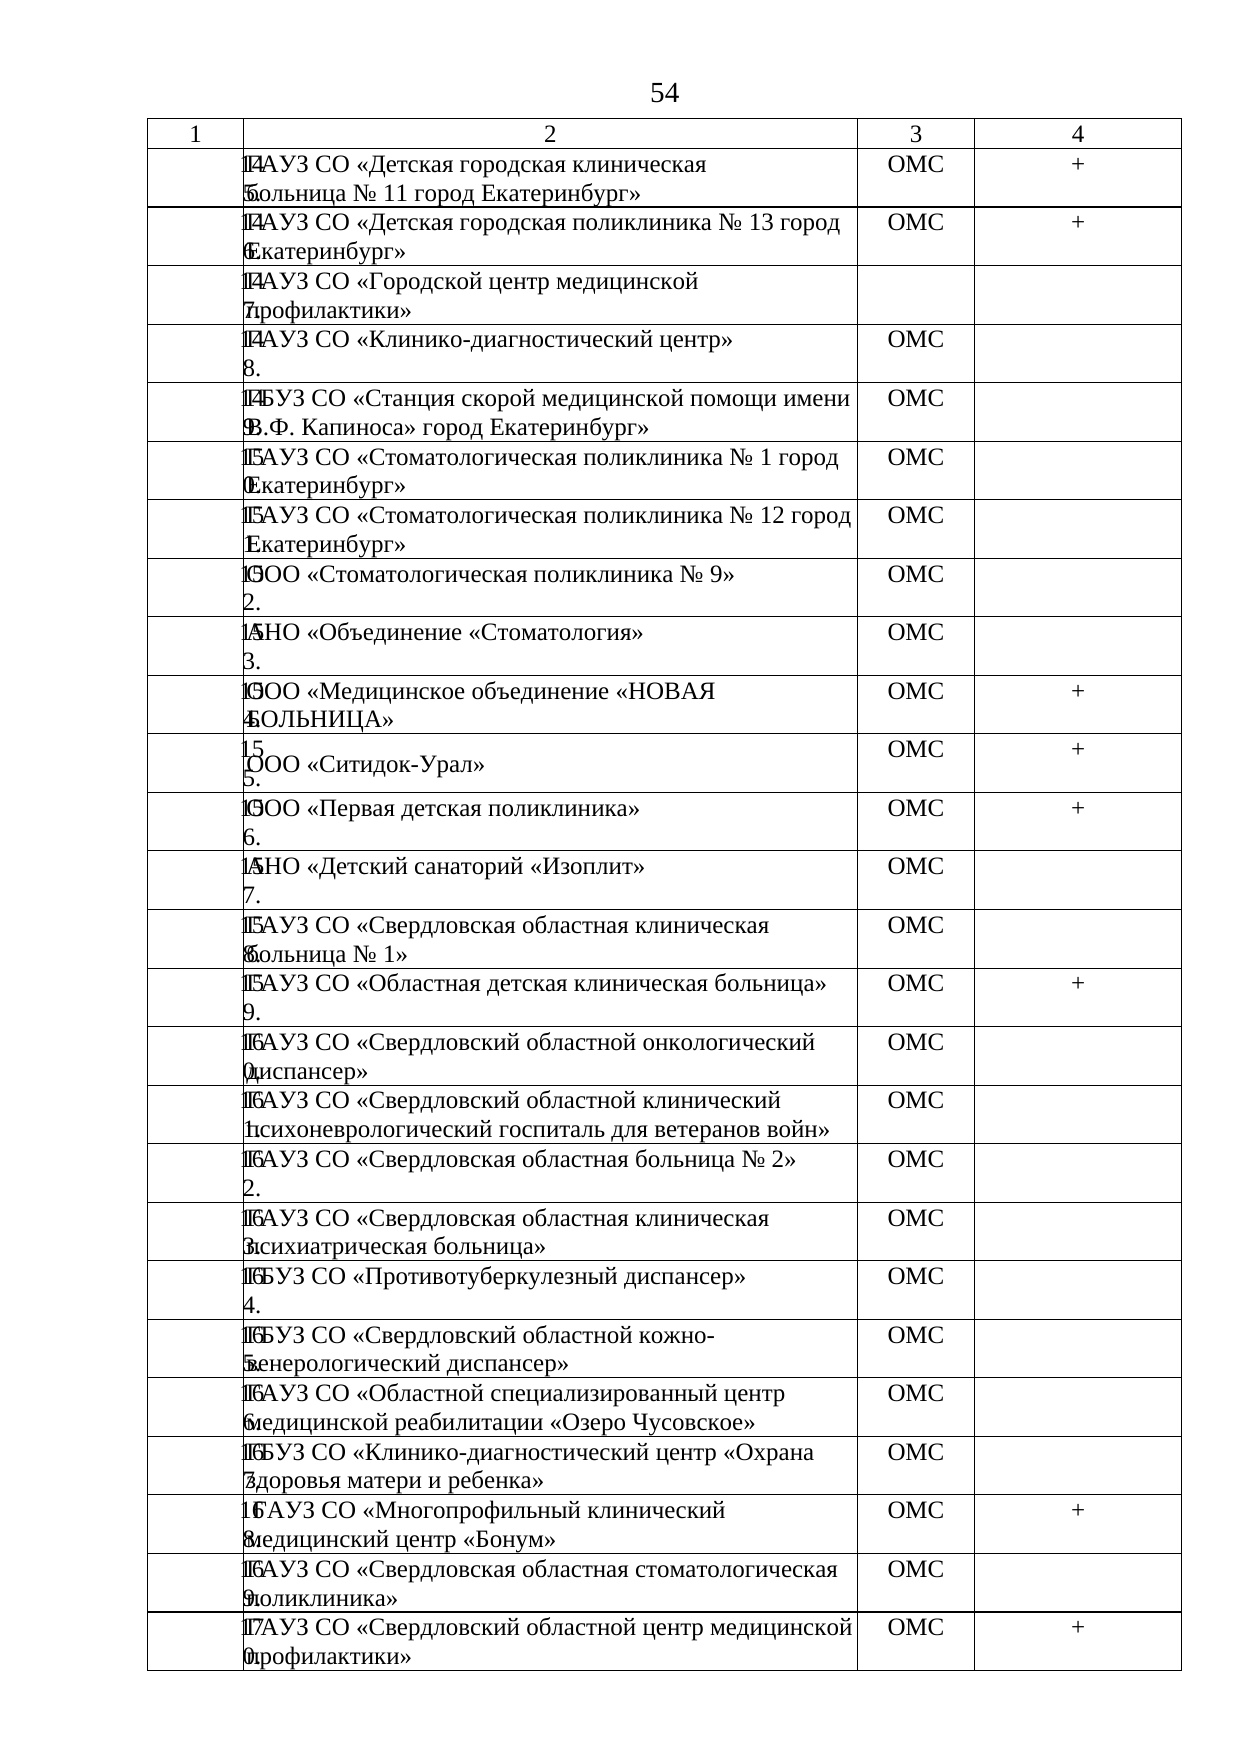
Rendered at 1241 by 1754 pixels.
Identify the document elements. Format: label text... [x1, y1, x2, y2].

table_cell + [975, 1613, 1181, 1670]
table_cell + [975, 734, 1181, 792]
table_cell ГАУЗ СО «Детская городская поликлиника № 13 город Екатеринбург» [244, 208, 857, 265]
table_cell [975, 617, 1181, 675]
table_cell [148, 266, 243, 323]
table_cell + [975, 1495, 1181, 1553]
table_cell [148, 500, 243, 558]
table_cell ГБУЗ СО «Клинико-диагностический центр «Охрана здоровья матери и ребенка» [244, 1437, 857, 1494]
table_cell ОМС [858, 734, 974, 792]
table_cell [148, 1495, 243, 1553]
table_cell [148, 1378, 243, 1436]
table_cell ГАУЗ СО «Стоматологическая поликлиника № 1 город Екатеринбург» [244, 442, 857, 499]
table_header 2 [244, 119, 857, 148]
table_header 3 [858, 119, 974, 148]
table_cell ГАУЗ СО «Областной специализированный центр медицинской реабилитации «Озеро Чусовское» [244, 1378, 857, 1436]
table_cell ОМС [858, 1261, 974, 1319]
table_cell ГБУЗ СО «Станция скорой медицинской помощи имени В.Ф. Капиноса» город Екатеринбург» [244, 383, 857, 441]
table_cell + [975, 149, 1181, 206]
table_cell [148, 1261, 243, 1319]
table_cell ГАУЗ СО «Клинико-диагностический центр» [244, 325, 857, 382]
table_cell ГАУЗ СО «Городской центр медицинской профилактики» [244, 266, 857, 323]
table_cell [148, 1203, 243, 1260]
table_cell [148, 910, 243, 967]
table_cell ООО «Стоматологическая поликлиника № 9» [244, 559, 857, 616]
table_cell ГАУЗ СО «Свердловская областная клиническая больница № 1» [244, 910, 857, 967]
table_cell [148, 793, 243, 850]
table_cell ГАУЗ СО «Свердловская областная клиническая психиатрическая больница» [244, 1203, 857, 1260]
table_cell ОМС [858, 325, 974, 382]
table_cell ООО «Медицинское объединение «НОВАЯ БОЛЬНИЦА» [244, 676, 857, 733]
table_cell ОМС [858, 1378, 974, 1436]
table_cell АНО «Объединение «Стоматология» [244, 617, 857, 675]
table_cell [975, 442, 1181, 499]
table_header 4 [975, 119, 1181, 148]
table_cell [148, 383, 243, 441]
table_cell [148, 149, 243, 206]
table_cell ОМС [858, 851, 974, 909]
table_cell [148, 1086, 243, 1143]
table_cell [148, 208, 243, 265]
table_cell ОМС [858, 617, 974, 675]
table_cell ОМС [858, 1495, 974, 1553]
table_cell ГАУЗ СО «Свердловский областной онкологический диспансер» [244, 1027, 857, 1084]
table_cell ОМС [858, 1086, 974, 1143]
table_cell [148, 1437, 243, 1494]
table_cell [975, 1086, 1181, 1143]
table_cell ОМС [858, 910, 974, 967]
table_cell ОМС [858, 1554, 974, 1611]
table_cell АНО «Детский санаторий «Изоплит» [244, 851, 857, 909]
table_cell [148, 1144, 243, 1202]
table_cell [148, 676, 243, 733]
table_cell [148, 1613, 243, 1670]
table_cell [975, 383, 1181, 441]
table_cell [975, 1144, 1181, 1202]
table_cell + [975, 676, 1181, 733]
table_cell [148, 325, 243, 382]
table_cell [975, 1027, 1181, 1084]
table_cell ГБУЗ СО «Противотуберкулезный диспансер» [244, 1261, 857, 1319]
table_cell ООО «Ситидок-Урал» [244, 734, 857, 792]
table_cell ОМС [858, 793, 974, 850]
table_cell ОМС [858, 149, 974, 206]
table_cell ОМС [858, 1027, 974, 1084]
table_cell [148, 851, 243, 909]
table_cell ГАУЗ СО «Детская городская клиническая больница № 11 город Екатеринбург» [244, 149, 857, 206]
table_cell [148, 559, 243, 616]
table_cell [975, 1378, 1181, 1436]
table_cell [148, 734, 243, 792]
table_cell ОМС [858, 1320, 974, 1377]
table_cell [975, 910, 1181, 967]
table_cell ОМС [858, 1437, 974, 1494]
table_cell + [975, 969, 1181, 1026]
table_cell [858, 266, 974, 323]
table_cell ОМС [858, 1144, 974, 1202]
table_cell ОМС [858, 1613, 974, 1670]
table_cell [975, 559, 1181, 616]
table_cell [975, 851, 1181, 909]
table_cell [148, 1554, 243, 1611]
table_cell ГАУЗ СО «Многопрофильный клинический медицинский центр «Бонум» [244, 1495, 857, 1553]
table_cell ГАУЗ СО «Стоматологическая поликлиника № 12 город Екатеринбург» [244, 500, 857, 558]
table_cell [148, 617, 243, 675]
table_cell [975, 266, 1181, 323]
table_cell [148, 1320, 243, 1377]
table_cell ГАУЗ СО «Свердловский областной центр медицинской профилактики» [244, 1613, 857, 1670]
table_cell ГАУЗ СО «Свердловский областной клинический психоневрологический госпиталь для ветеранов войн» [244, 1086, 857, 1143]
table_cell ГБУЗ СО «Свердловский областной кожно-венерологический диспансер» [244, 1320, 857, 1377]
table_cell ОМС [858, 500, 974, 558]
table_cell [148, 1027, 243, 1084]
table_cell ГАУЗ СО «Областная детская клиническая больница» [244, 969, 857, 1026]
table_cell ОМС [858, 442, 974, 499]
table_cell + [975, 793, 1181, 850]
table_cell ОМС [858, 383, 974, 441]
table_cell ООО «Первая детская поликлиника» [244, 793, 857, 850]
table_cell ГАУЗ СО «Свердловская областная больница № 2» [244, 1144, 857, 1202]
table_cell [975, 1437, 1181, 1494]
table_cell ОМС [858, 676, 974, 733]
table_cell [975, 325, 1181, 382]
table_cell ОМС [858, 969, 974, 1026]
table_cell [975, 500, 1181, 558]
table_cell ОМС [858, 559, 974, 616]
table_cell [148, 442, 243, 499]
table_header 1 [148, 119, 243, 148]
table_cell + [975, 208, 1181, 265]
table_cell [975, 1320, 1181, 1377]
table_cell [975, 1203, 1181, 1260]
table_cell [975, 1261, 1181, 1319]
table_cell ОМС [858, 1203, 974, 1260]
table_cell ОМС [858, 208, 974, 265]
table_cell [148, 969, 243, 1026]
table_cell ГАУЗ СО «Свердловская областная стоматологическая поликлиника» [244, 1554, 857, 1611]
table_cell [975, 1554, 1181, 1611]
